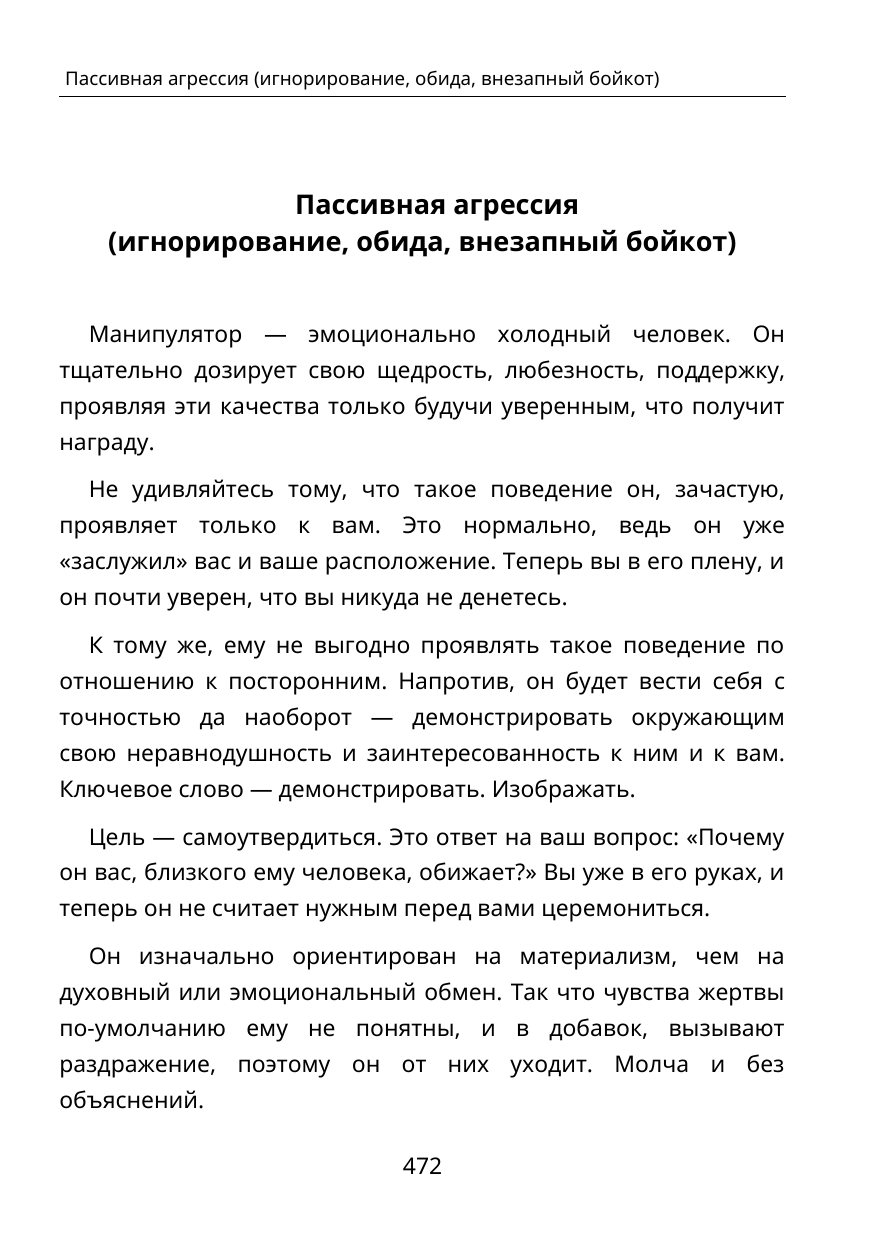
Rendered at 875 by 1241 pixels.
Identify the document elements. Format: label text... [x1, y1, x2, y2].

text Он изначально ориентирован на материализм, чем на духовный или эмоциональный обмен. Так что чувства жертвы по-умолчанию ему не понятны, и в добавок, вызывают раздражение, поэтому он от них уходит. Молча и без объяснений. [59, 940, 786, 1115]
text Цель — самоутвердиться. Это ответ на ваш вопрос: «Почему он вас, близкого ему человека, обижает?» Вы уже в его руках, и теперь он не считает нужным перед вами церемониться. [59, 820, 786, 923]
text Не удивляйтесь тому, что такое поведение он, зачастую, проявляет только к вам. Это нормально, ведь он уже «заслужил» вас и ваше расположение. Теперь вы в его плену, и он почти уверен, что вы никуда не денетесь. [59, 473, 786, 612]
text К тому же, ему не выгодно проявлять такое поведение по отношению к посторонним. Напротив, он будет вести себя с точностью да наоборот — демонстрировать окружающим свою неравнодушность и заинтересованность к ним и к вам. Ключевое слово — демонстрировать. Изображать. [59, 629, 786, 804]
subtitle Пассивная агрессия (игнорирование, обида, внезапный бойкот) [59, 185, 786, 259]
text Манипулятор — эмоционально холодный человек. Он тщательно дозирует свою щедрость, любезность, поддержку, проявляя эти качества только будучи уверенным, что получит награду. [59, 318, 786, 457]
